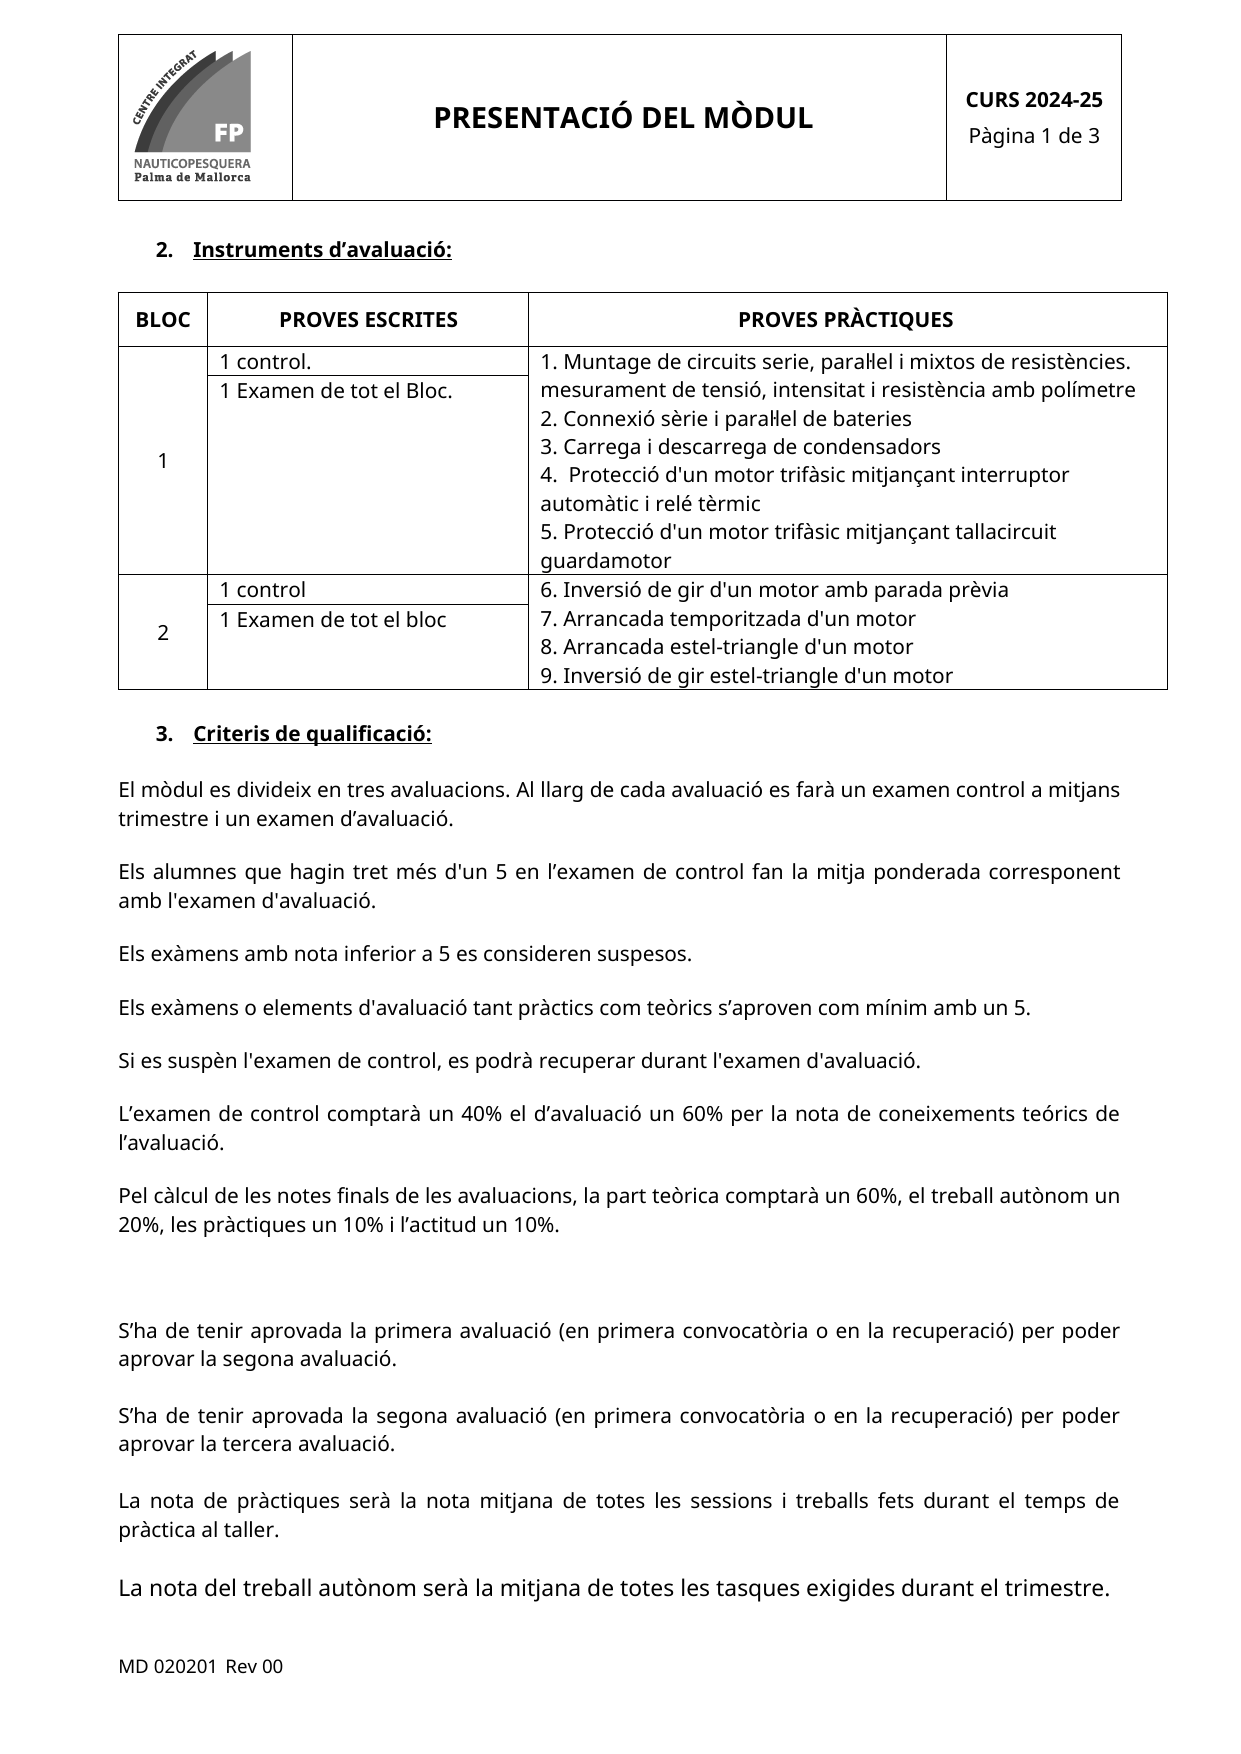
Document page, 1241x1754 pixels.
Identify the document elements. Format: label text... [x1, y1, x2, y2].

text Els exàmens amb nota inferior a 5 es consideren suspesos. [118, 939, 1122, 968]
table_header PROVES ESCRITES [208, 293, 528, 346]
text El mòdul es divideix en tres avaluacions. Al llarg de cada avaluació es farà un examen control a mitjans trimestre i un examen d’avaluació. [118, 776, 1122, 832]
text Si es suspèn l'examen de control, es podrà recuperar durant l'examen d'avaluació. [118, 1046, 1122, 1074]
table_cell 1 [119, 347, 207, 574]
table_cell 1 control. [208, 347, 528, 375]
text La nota de pràctiques serà la nota mitjana de totes les sessions i treballs fets durant el temps de pràctica al taller. [118, 1486, 1122, 1543]
text Pel càlcul de les notes finals de les avaluacions, la part teòrica comptarà un 60%, el treball autònom un 20%, les pràctiques un 10% i l’actitud un 10%. [118, 1181, 1122, 1238]
text L’examen de control comptarà un 40% el d’avaluació un 60% per la nota de coneixements teórics de l’avaluació. [118, 1099, 1122, 1156]
table_cell 6. Inversió de gir d'un motor amb parada prèvia 7. Arrancada temporitzada d'un motor 8. Arrancada estel-triangle d'un motor 9. Inversió de gir estel-triangle d'un motor [529, 575, 1167, 689]
table_cell 2 [119, 575, 207, 689]
text S’ha de tenir aprovada la segona avaluació (en primera convocatòria o en la recuperació) per poder aprovar la tercera avaluació. [118, 1401, 1122, 1458]
list Instruments d’avaluació: [156, 235, 1122, 263]
table_cell 1 Examen de tot el bloc [208, 605, 528, 689]
table_cell 1. Muntage de circuits serie, paral·lel i mixtos de resistències. mesurament de tensió, intensitat i resistència amb polímetre 2. Connexió sèrie i paral·lel de bateries 3. Carrega i descarrega de condensadors 4. Protecció d'un motor trifàsic mitjançant interruptor automàtic i relé tèrmic 5. Protecció d'un motor trifàsic mitjançant tallacircuit guardamotor [529, 347, 1167, 574]
table_header PROVES PRÀCTIQUES [529, 293, 1167, 346]
text S’ha de tenir aprovada la primera avaluació (en primera convocatòria o en la recuperació) per poder aprovar la segona avaluació. [118, 1316, 1122, 1373]
table_header BLOC [119, 293, 207, 346]
text Els exàmens o elements d'avaluació tant pràctics com teòrics s’aproven com mínim amb un 5. [118, 993, 1122, 1021]
list Criteris de qualificació: [156, 719, 1122, 747]
table_cell 1 control [208, 575, 528, 604]
table_cell 1 Examen de tot el Bloc. [208, 376, 528, 574]
picture [127, 40, 256, 190]
text Els alumnes que hagin tret més d'un 5 en l’examen de control fan la mitja ponderada corresponent amb l'examen d'avaluació. [118, 857, 1122, 914]
text La nota del treball autònom serà la mitjana de totes les tasques exigides durant el trimestre. [118, 1572, 1122, 1603]
